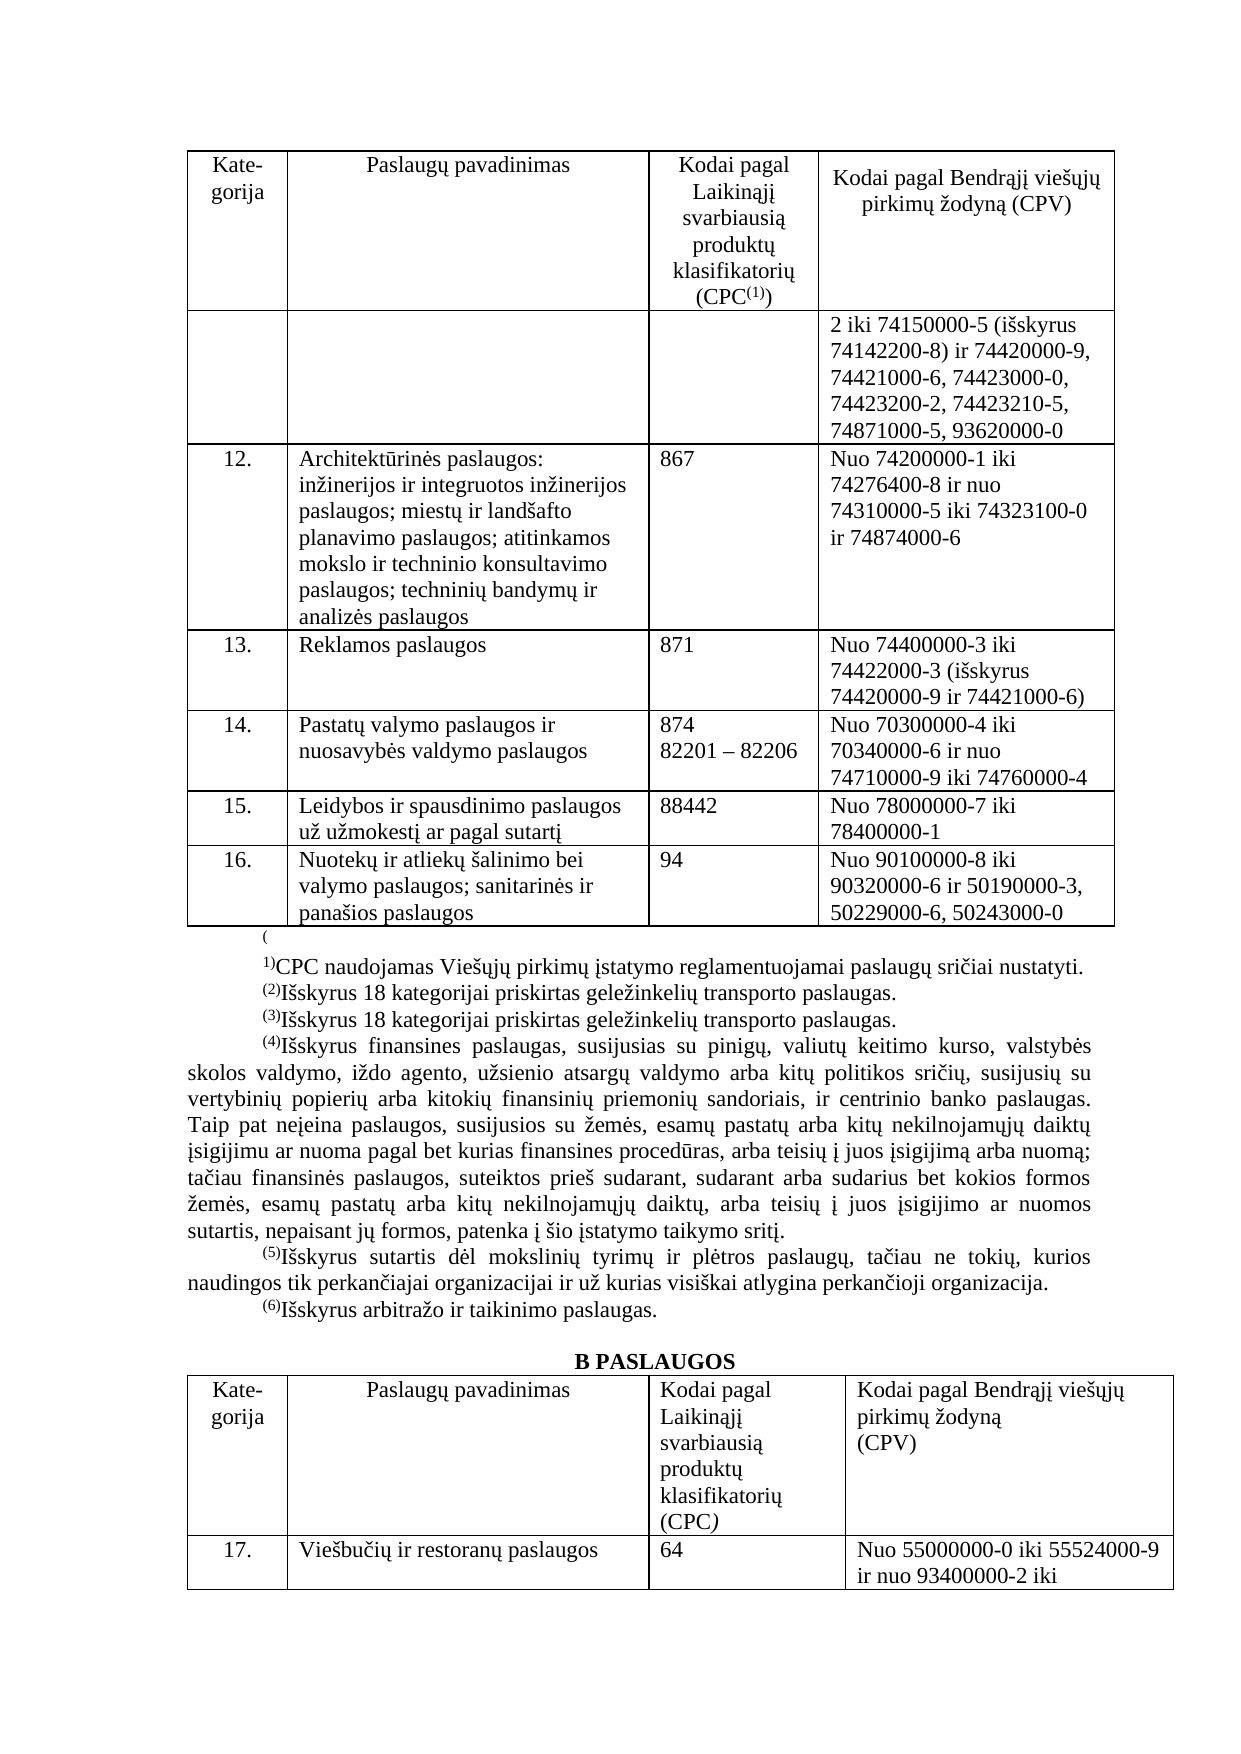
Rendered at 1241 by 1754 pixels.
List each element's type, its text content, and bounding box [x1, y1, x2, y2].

text (6)Išskyrus arbitražo ir taikinimo paslaugas. [187, 1296, 1092, 1322]
table_cell 2 iki 74150000-5 (išskyrus 74142200-8) ir 74420000-9, 74421000-6, 74423000-0, 74423200-2, 74423210-5, 74871000-5, 93620000-0 [819, 311, 1114, 443]
table_cell Nuo 55000000-0 iki 55524000-9 ir nuo 93400000-2 iki [846, 1536, 1173, 1589]
table_header Kodai pagal Laikinąjį svarbiausią produktų klasifikatorių (CPC) [650, 1376, 845, 1534]
text (5)Išskyrus sutartis dėl mokslinių tyrimų ir plėtros paslaugų, tačiau ne tokių, kurios naudingos tik perkančiajai organizacijai ir už kurias visiškai atlygina perkančioji organizacija. [187, 1243, 1092, 1296]
table_cell 64 [650, 1536, 845, 1589]
table_cell Architektūrinės paslaugos: inžinerijos ir integruotos inžinerijos paslaugos; miestų ir landšafto planavimo paslaugos; atitinkamos mokslo ir techninio konsultavimo paslaugos; techninių bandymų ir analizės paslaugos [288, 445, 648, 629]
text (2)Išskyrus 18 kategorijai priskirtas geležinkelių transporto paslaugas. [187, 979, 1092, 1006]
table_cell 871 [650, 631, 818, 710]
table_cell 12. [188, 445, 287, 629]
table_cell Nuo 90100000-8 iki 90320000-6 ir 50190000-3, 50229000-6, 50243000-0 [819, 846, 1114, 925]
table_cell [288, 311, 648, 443]
table_cell 13. [188, 631, 287, 710]
table_cell Pastatų valymo paslaugos ir nuosavybės valdymo paslaugos [288, 711, 648, 790]
table_cell [650, 311, 818, 443]
table_header Kate-gorija [188, 152, 287, 310]
text ( [187, 927, 1053, 953]
table_cell Leidybos ir spausdinimo paslaugos už užmokestį ar pagal sutartį [288, 792, 648, 844]
table_header Kodai pagal Bendrąjį viešųjų pirkimų žodyną (CPV) [819, 152, 1114, 310]
table_cell 874 82201 – 82206 [650, 711, 818, 790]
text B PASLAUGOS [187, 1348, 1053, 1375]
table_cell 88442 [650, 792, 818, 844]
text (4)Išskyrus finansines paslaugas, susijusias su pinigų, valiutų keitimo kurso, valstybės skolos valdymo, iždo agento, užsienio atsargų valdymo arba kitų politikos sričių, susijusių su vertybinių popierių arba kitokių finansinių priemonių sandoriais, ir centrinio banko paslaugas. Taip pat neįeina paslaugos, susijusios su žemės, esamų pastatų arba kitų nekilnojamųjų daiktų įsigijimu ar nuoma pagal bet kurias finansines procedūras, arba teisių į juos įsigijimą arba nuomą; tačiau finansinės paslaugos, suteiktos prieš sudarant, sudarant arba sudarius bet kokios formos žemės, esamų pastatų arba kitų nekilnojamųjų daiktų, arba teisių į juos įsigijimo ar nuomos sutartis, nepaisant jų formos, patenka į šio įstatymo taikymo sritį. [187, 1032, 1092, 1243]
table_cell 14. [188, 711, 287, 790]
table_cell Viešbučių ir restoranų paslaugos [288, 1536, 648, 1589]
table_cell 94 [650, 846, 818, 925]
table_header Paslaugų pavadinimas [288, 1376, 648, 1534]
table_cell 17. [188, 1536, 287, 1589]
table_cell 867 [650, 445, 818, 629]
table_cell Reklamos paslaugos [288, 631, 648, 710]
table_cell [188, 311, 287, 443]
text 1)CPC naudojamas Viešųjų pirkimų įstatymo reglamentuojamai paslaugų sričiai nustatyti. [187, 953, 1092, 979]
table_header Kate-gorija [188, 1376, 287, 1534]
table_cell Nuo 74200000-1 iki 74276400-8 ir nuo 74310000-5 iki 74323100-0 ir 74874000-6 [819, 445, 1114, 629]
table_cell 15. [188, 792, 287, 844]
table_cell 16. [188, 846, 287, 925]
table_header Kodai pagal Laikinąjį svarbiausią produktų klasifikatorių (CPC(1)) [650, 152, 818, 310]
table_header Paslaugų pavadinimas [288, 152, 648, 310]
table_cell Nuo 70300000-4 iki 70340000-6 ir nuo 74710000-9 iki 74760000-4 [819, 711, 1114, 790]
table_header Kodai pagal Bendrąjį viešųjų pirkimų žodyną (CPV) [846, 1376, 1173, 1534]
table_cell Nuo 78000000-7 iki 78400000-1 [819, 792, 1114, 844]
table_cell Nuo 74400000-3 iki 74422000-3 (išskyrus 74420000-9 ir 74421000-6) [819, 631, 1114, 710]
text (3)Išskyrus 18 kategorijai priskirtas geležinkelių transporto paslaugas. [187, 1006, 1092, 1032]
table_cell Nuotekų ir atliekų šalinimo bei valymo paslaugos; sanitarinės ir panašios paslaugos [288, 846, 648, 925]
